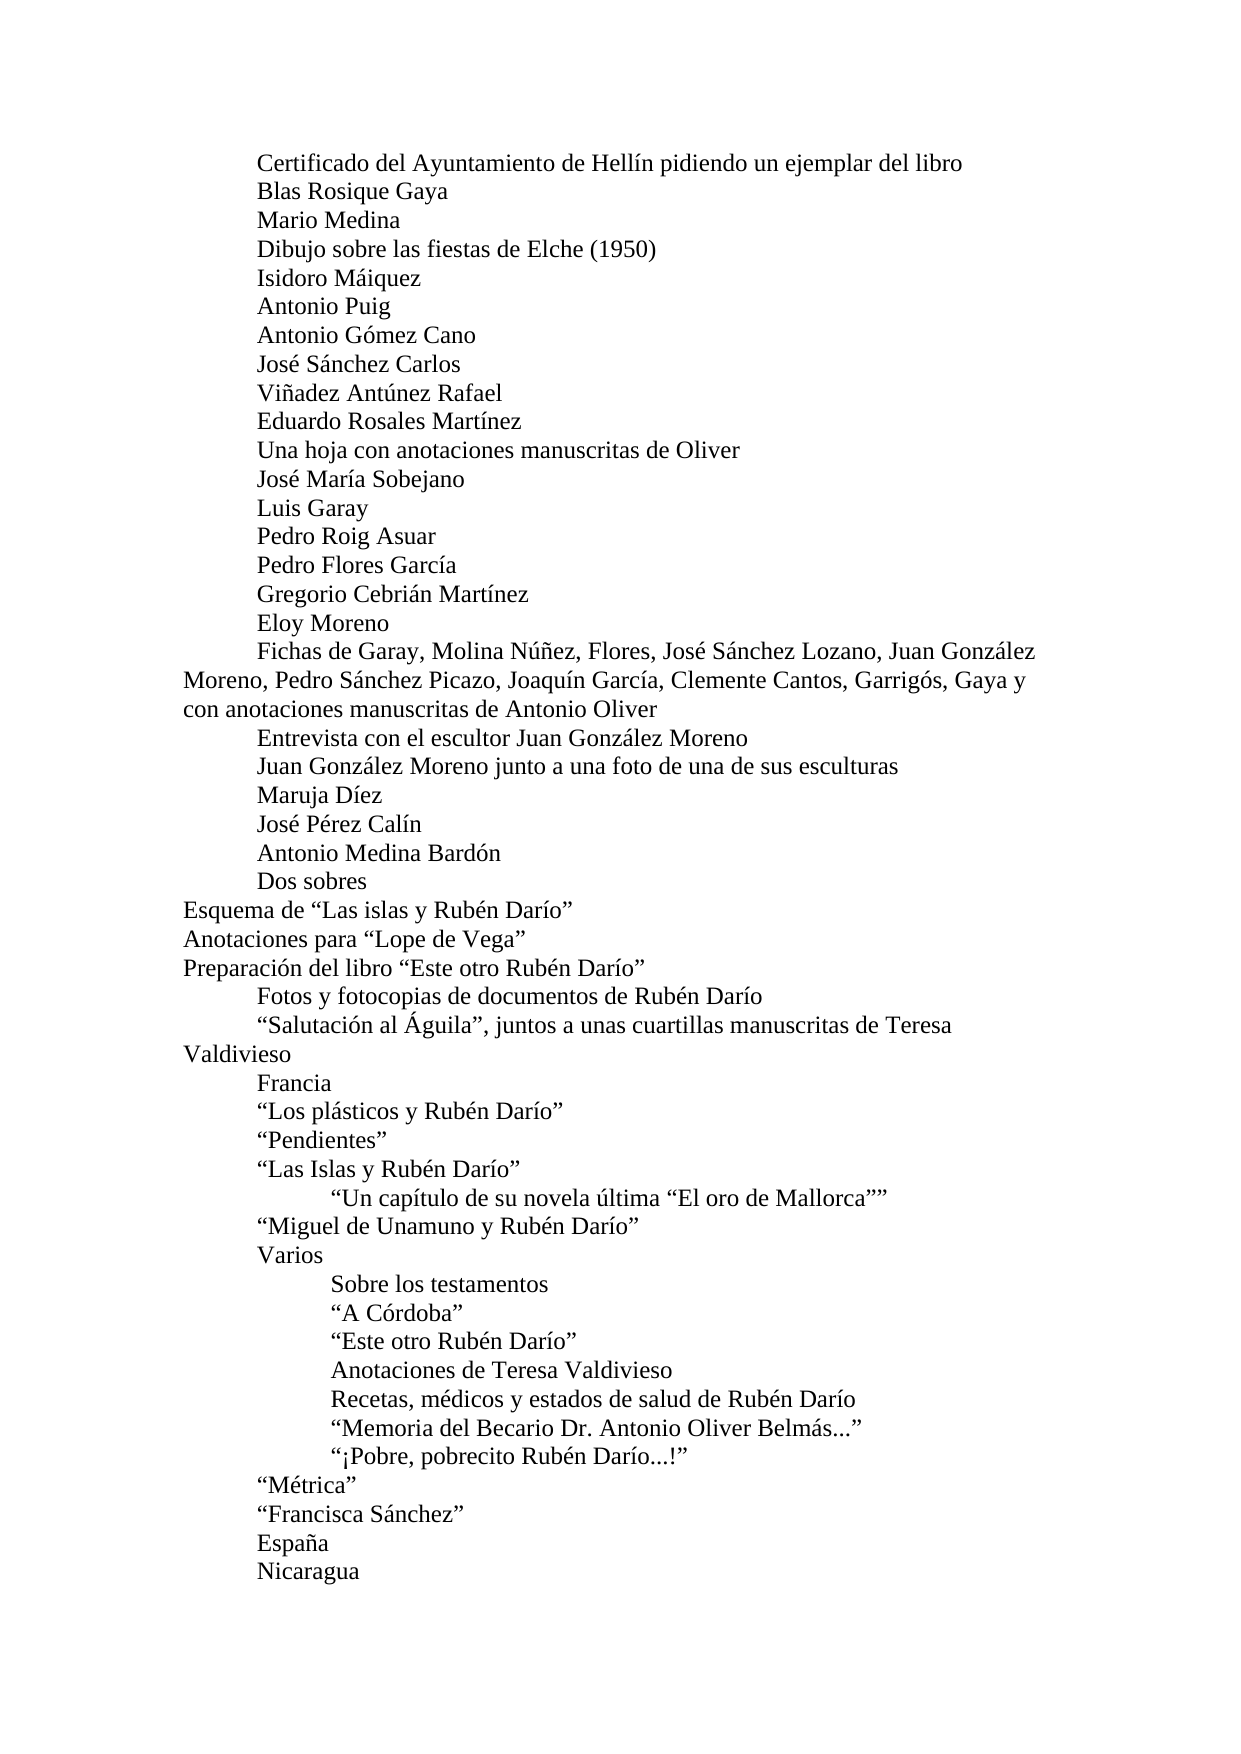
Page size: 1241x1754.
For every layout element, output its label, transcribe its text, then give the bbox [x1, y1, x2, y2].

text Anotaciones de Teresa Valdivieso [183, 1355, 1063, 1384]
text Fotos y fotocopias de documentos de Rubén Darío [183, 981, 1063, 1010]
text Maruja Díez [183, 780, 1063, 809]
text Francia [183, 1068, 1063, 1096]
text José María Sobejano [183, 464, 1063, 493]
text Gregorio Cebrián Martínez [183, 579, 1063, 608]
text Viñadez Antúnez Rafael [183, 378, 1063, 406]
text Juan González Moreno junto a una foto de una de sus esculturas [183, 751, 1063, 780]
text Eduardo Rosales Martínez [183, 406, 1063, 435]
text Certificado del Ayuntamiento de Hellín pidiendo un ejemplar del libro [183, 148, 1063, 176]
text José Sánchez Carlos [183, 349, 1063, 378]
text Pedro Roig Asuar [183, 521, 1063, 550]
text Dibujo sobre las fiestas de Elche (1950) [183, 234, 1063, 263]
text Recetas, médicos y estados de salud de Rubén Darío [183, 1384, 1063, 1413]
text Anotaciones para “Lope de Vega” [183, 924, 1063, 953]
text Antonio Gómez Cano [183, 320, 1063, 349]
text “Francisca Sánchez” [183, 1499, 1063, 1528]
text “Salutación al Águila”, juntos a unas cuartillas manuscritas de Teresa Valdivieso [183, 1010, 1063, 1068]
text “Métrica” [183, 1470, 1063, 1499]
text Isidoro Máiquez [183, 263, 1063, 291]
text “A Córdoba” [183, 1298, 1063, 1326]
text España [183, 1528, 1063, 1556]
text “Pendientes” [183, 1125, 1063, 1154]
text “Las Islas y Rubén Darío” [183, 1154, 1063, 1183]
text Entrevista con el escultor Juan González Moreno [183, 723, 1063, 751]
text Mario Medina [183, 205, 1063, 234]
text “Memoria del Becario Dr. Antonio Oliver Belmás...” [183, 1413, 1063, 1441]
text Dos sobres [183, 866, 1063, 895]
text Blas Rosique Gaya [183, 176, 1063, 205]
text “Este otro Rubén Darío” [183, 1326, 1063, 1355]
text “Los plásticos y Rubén Darío” [183, 1096, 1063, 1125]
text “Miguel de Unamuno y Rubén Darío” [183, 1211, 1063, 1240]
text Fichas de Garay, Molina Núñez, Flores, José Sánchez Lozano, Juan González Moreno, Pedro Sánchez Picazo, Joaquín García, Clemente Cantos, Garrigós, Gaya y con anotaciones manuscritas de Antonio Oliver [183, 636, 1063, 723]
text “¡Pobre, pobrecito Rubén Darío...!” [183, 1441, 1063, 1470]
text Esquema de “Las islas y Rubén Darío” [183, 895, 1063, 924]
text Antonio Puig [183, 291, 1063, 320]
text Sobre los testamentos [183, 1269, 1063, 1298]
text Antonio Medina Bardón [183, 838, 1063, 866]
text Varios [183, 1240, 1063, 1269]
text José Pérez Calín [183, 809, 1063, 838]
text Nicaragua [183, 1556, 1063, 1585]
text Pedro Flores García [183, 550, 1063, 579]
text Una hoja con anotaciones manuscritas de Oliver [183, 435, 1063, 464]
text Eloy Moreno [183, 608, 1063, 636]
text “Un capítulo de su novela última “El oro de Mallorca”” [183, 1183, 1063, 1211]
text Preparación del libro “Este otro Rubén Darío” [183, 953, 1063, 981]
text Luis Garay [183, 493, 1063, 521]
